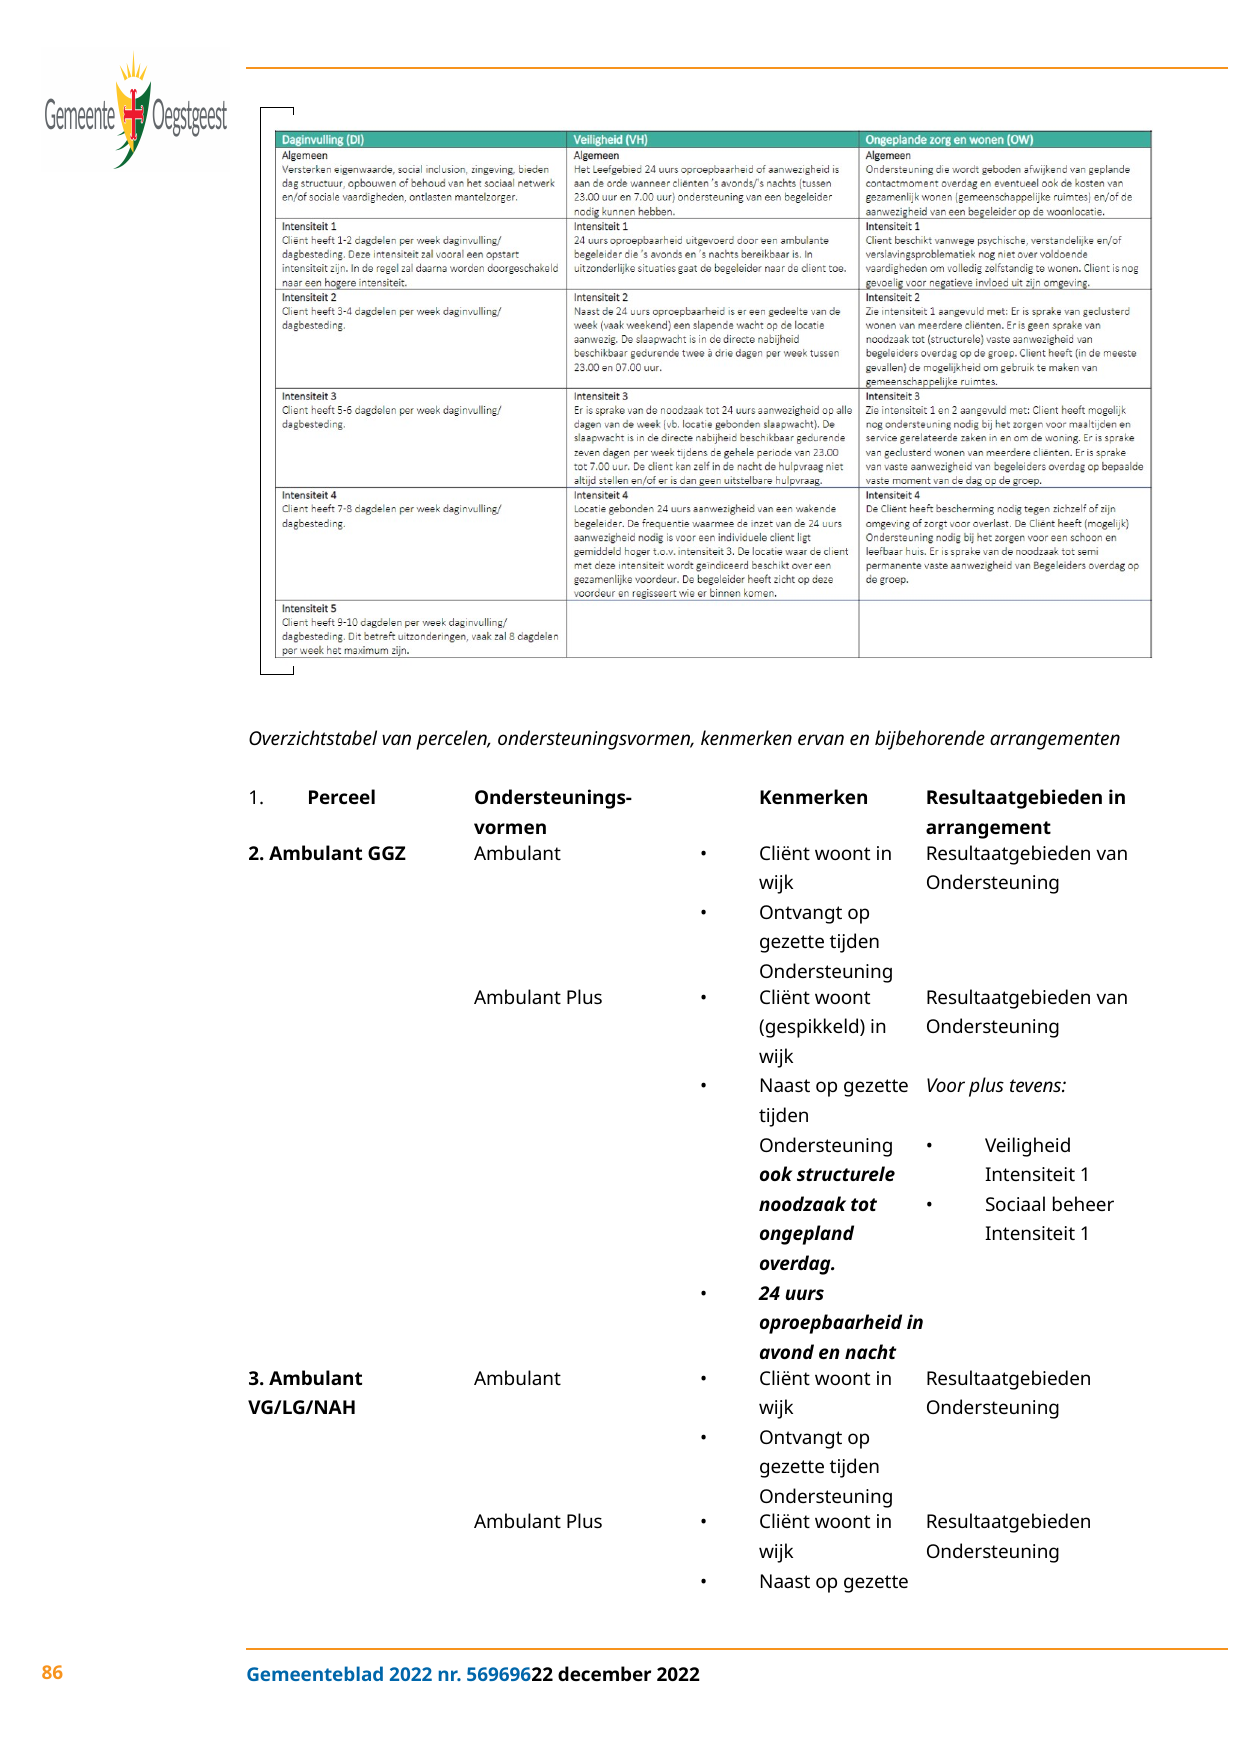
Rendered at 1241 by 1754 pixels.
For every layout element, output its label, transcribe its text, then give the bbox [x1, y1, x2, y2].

table_cell 3. Ambulant VG/LG/NAH [248, 1365, 474, 1594]
table_cell Ambulant Plus [474, 1509, 700, 1594]
table_cell Ambulant Plus [474, 984, 700, 1365]
table_header Resultaatgebieden in arrangement [926, 785, 1152, 840]
picture [268, 115, 1155, 666]
text Overzichtstabel van percelen, ondersteuningsvormen, kenmerken ervan en bijbehorende arrangementen [248, 725, 1152, 751]
table_cell Resultaatgebieden Ondersteuning [926, 1509, 1152, 1594]
table_cell 2. Ambulant GGZ [248, 840, 474, 1365]
table_cell Cliënt woont in wijk Ontvangt op gezette tijden Ondersteuning [700, 1365, 926, 1509]
table_cell Cliënt woont (gespikkeld) in wijk Naast op gezette tijden Ondersteuning ook structurele noodzaak tot ongepland overdag. 24 uurs oproepbaarheid in avond en nacht [700, 984, 926, 1365]
table_header Ondersteunings-vormen [474, 785, 700, 840]
picture [41, 47, 231, 172]
table_cell Cliënt woont in wijk Ontvangt op gezette tijden Ondersteuning [700, 840, 926, 984]
table_cell Cliënt woont in wijk Naast op gezette [700, 1509, 926, 1594]
table_header Perceel [248, 785, 474, 840]
table_header Kenmerken [700, 785, 926, 840]
table_cell Resultaatgebieden Ondersteuning [926, 1365, 1152, 1509]
table_cell Ambulant [474, 1365, 700, 1509]
table_cell Resultaatgebieden van Ondersteuning Voor plus tevens: Veiligheid Intensiteit 1 Sociaal beheer Intensiteit 1 [926, 984, 1152, 1365]
table_cell Ambulant [474, 840, 700, 984]
table_cell Resultaatgebieden van Ondersteuning [926, 840, 1152, 984]
